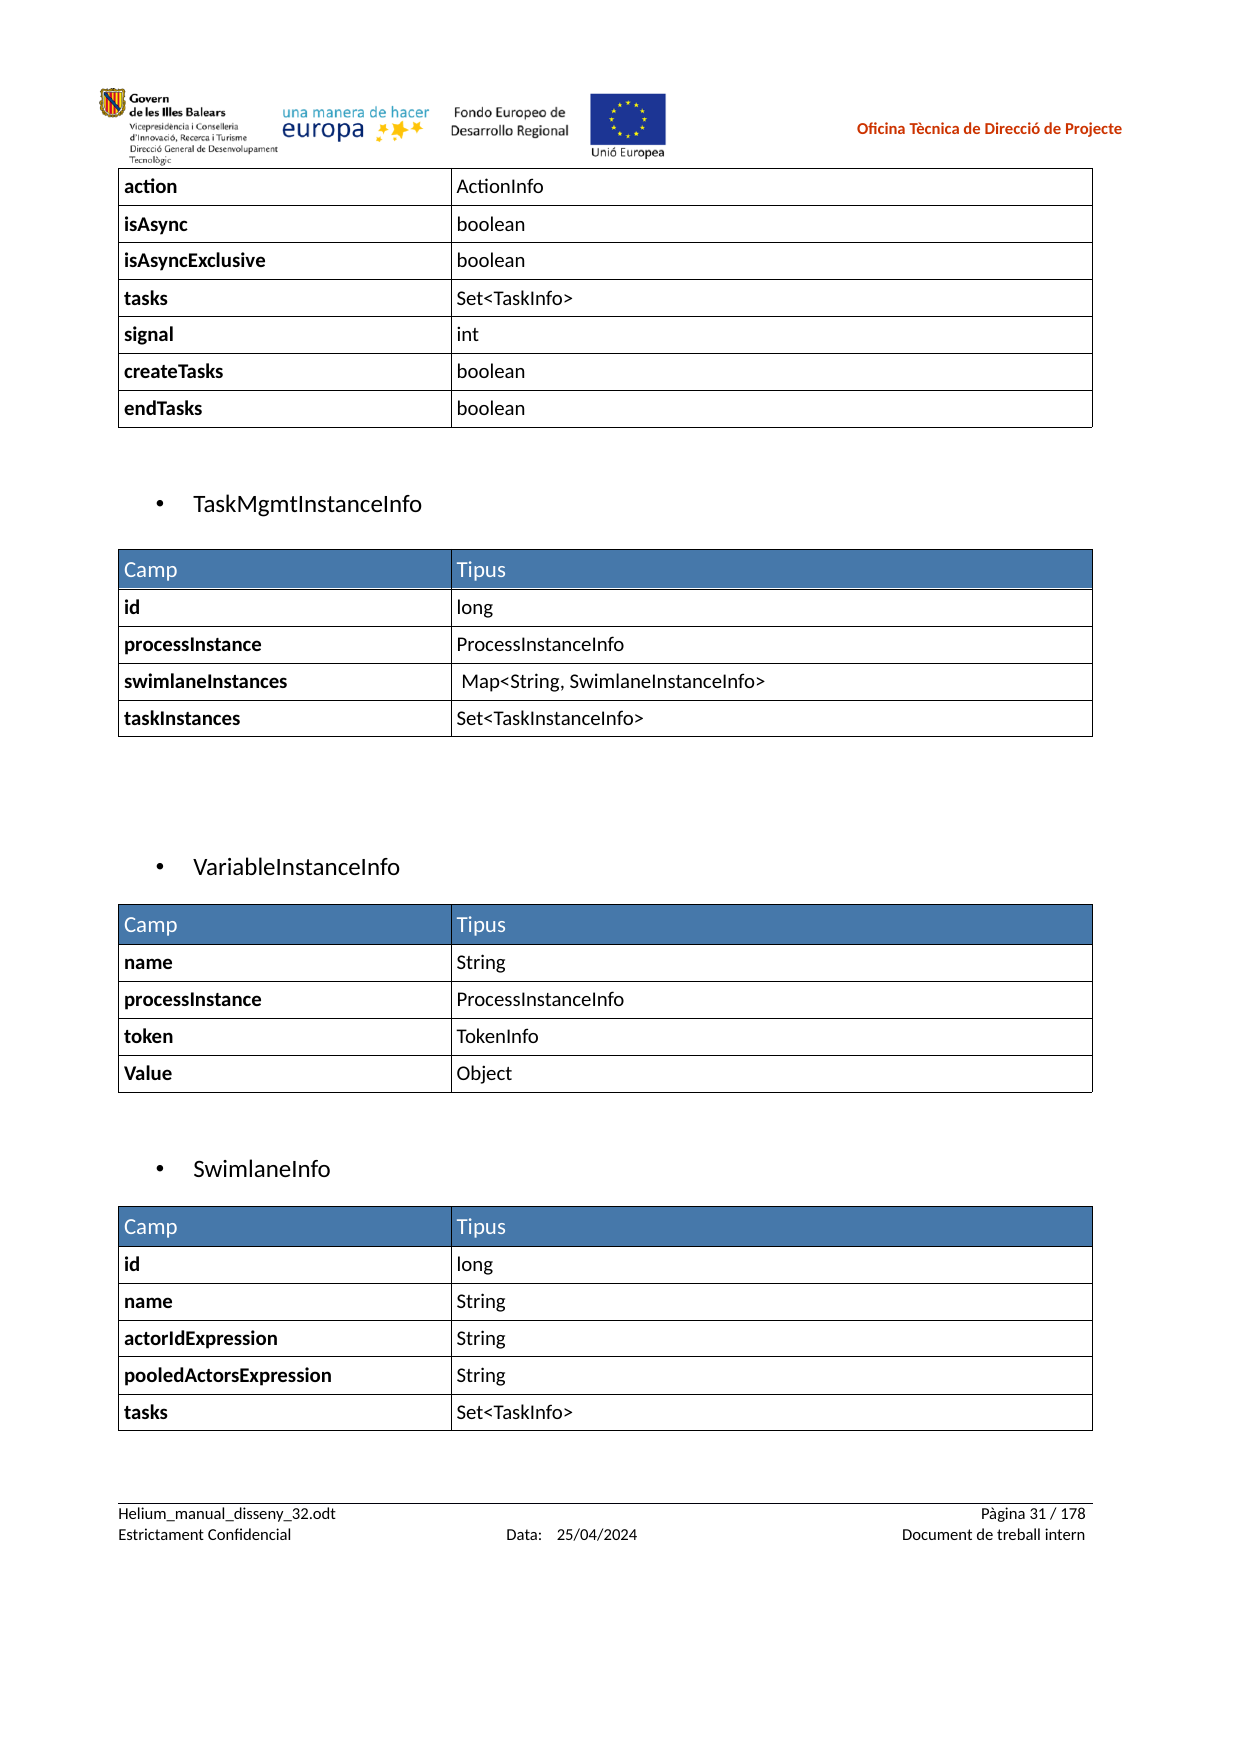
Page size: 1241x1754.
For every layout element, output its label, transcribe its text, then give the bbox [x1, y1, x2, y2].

table_cell isAsyncExclusive [119, 243, 451, 279]
table_cell name [119, 1284, 451, 1319]
table_cell Value [119, 1056, 451, 1092]
table_cell pooledActorsExpression [119, 1357, 451, 1393]
table_cell Map<String, SwimlaneInstanceInfo> [452, 664, 1092, 699]
table_cell boolean [452, 243, 1092, 279]
table_cell swimlaneInstances [119, 664, 451, 699]
table_header Tipus [452, 1207, 1092, 1246]
table_cell name [119, 945, 451, 981]
table_cell Set<TaskInfo> [452, 280, 1092, 316]
table_cell processInstance [119, 627, 451, 662]
table_cell signal [119, 317, 451, 353]
table_header Camp [119, 905, 451, 944]
table_cell Set<TaskInfo> [452, 1395, 1092, 1430]
table_cell int [452, 317, 1092, 353]
list VariableInstanceInfo [156, 851, 1122, 881]
picture [99, 87, 668, 166]
table_cell String [452, 1357, 1092, 1393]
list TaskMgmtInstanceInfo [156, 488, 1122, 518]
list SwimlaneInfo [156, 1153, 1122, 1183]
table_cell boolean [452, 354, 1092, 390]
table_header Tipus [452, 905, 1092, 944]
table_cell ProcessInstanceInfo [452, 627, 1092, 662]
table_header Camp [119, 1207, 451, 1246]
table_cell boolean [452, 206, 1092, 242]
table_cell id [119, 1247, 451, 1282]
table_cell String [452, 1284, 1092, 1319]
table_cell Object [452, 1056, 1092, 1092]
table_cell long [452, 590, 1092, 626]
table_cell endTasks [119, 391, 451, 427]
table_cell createTasks [119, 354, 451, 390]
table_header Tipus [452, 550, 1092, 588]
table_cell processInstance [119, 982, 451, 1018]
table_cell actorIdExpression [119, 1321, 451, 1356]
table_cell TokenInfo [452, 1019, 1092, 1054]
table_cell ProcessInstanceInfo [452, 982, 1092, 1018]
table_cell isAsync [119, 206, 451, 242]
table_cell ActionInfo [452, 169, 1092, 205]
table_cell boolean [452, 391, 1092, 427]
table_cell String [452, 945, 1092, 981]
table_header Camp [119, 550, 451, 588]
table_cell tasks [119, 1395, 451, 1430]
table_cell taskInstances [119, 701, 451, 736]
table_cell long [452, 1247, 1092, 1282]
table_cell Set<TaskInstanceInfo> [452, 701, 1092, 736]
table_cell String [452, 1321, 1092, 1356]
table_cell id [119, 590, 451, 626]
table_cell token [119, 1019, 451, 1054]
table_cell action [119, 169, 451, 205]
table_cell tasks [119, 280, 451, 316]
